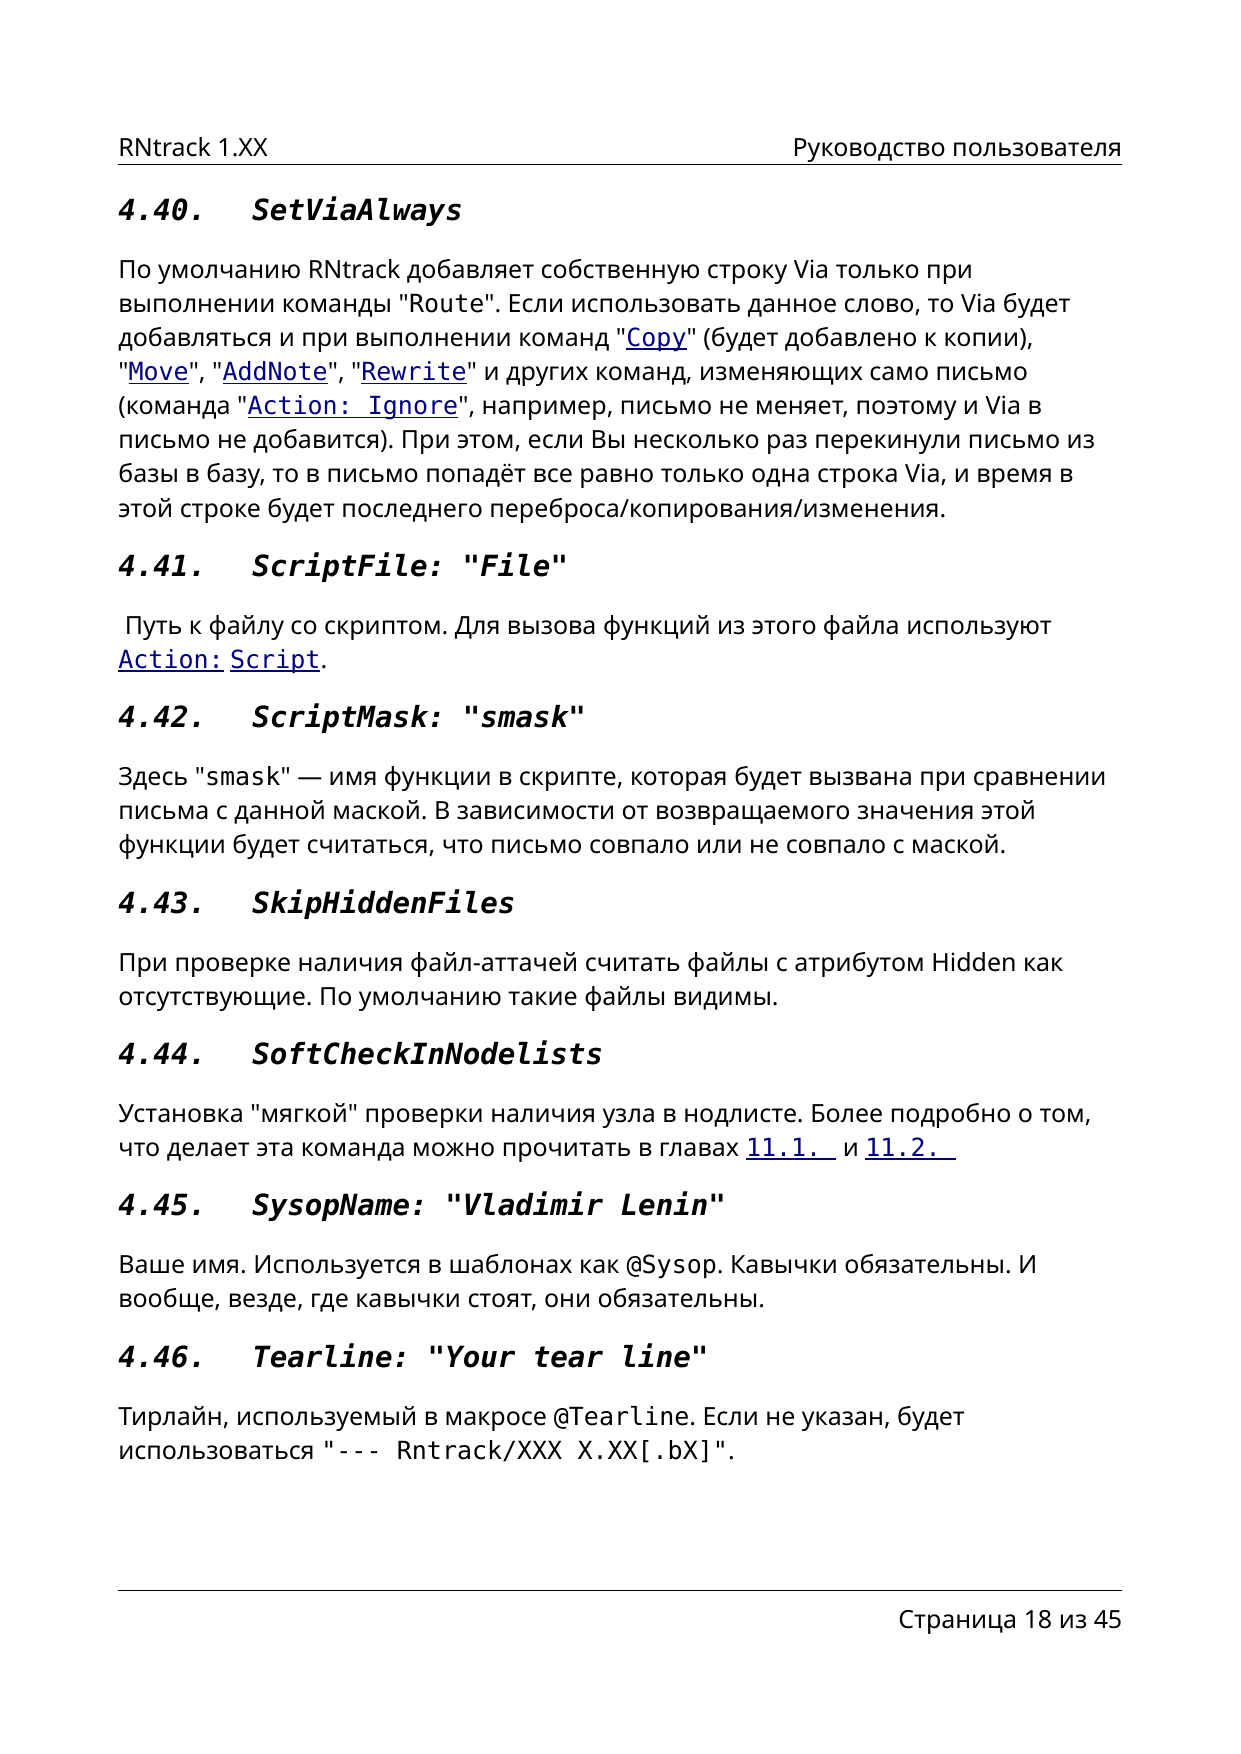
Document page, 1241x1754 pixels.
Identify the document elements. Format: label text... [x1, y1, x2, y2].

text Тирлайн, используемый в макросе @Tearline. Если не указан, будет использоваться "--- Rntrack/XXX X.XX[.bX]". [118, 1398, 1122, 1466]
subtitle Tearline: "Your tear line" [118, 1340, 1122, 1374]
subtitle SoftCheckInNodelists [118, 1037, 1122, 1071]
text При проверке наличия файл-аттачей считать файлы с атрибутом Hidden как отсутствующие. По умолчанию такие файлы видимы. [118, 944, 1122, 1012]
subtitle SkipHiddenFiles [118, 886, 1122, 920]
text Установка "мягкой" проверки наличия узла в нодлисте. Более подробно о том, что делает эта команда можно прочитать в главах 11.1. и 11.2. [118, 1096, 1122, 1164]
subtitle SysopName: "Vladimir Lenin" [118, 1189, 1122, 1223]
subtitle ScriptFile: "File" [118, 549, 1122, 583]
subtitle ScriptMask: "smask" [118, 701, 1122, 734]
text Здесь "smask" — имя функции в скрипте, которая будет вызвана при сравнении письма с данной маской. В зависимости от возвращаемого значения этой функции будет считаться, что письмо совпало или не совпало с маской. [118, 759, 1122, 861]
text Путь к файлу со скриптом. Для вызова функций из этого файла используют Action: Script. [118, 607, 1122, 676]
subtitle SetViaAlways [118, 193, 1122, 227]
text Ваше имя. Используется в шаблонах как @Sysop. Кавычки обязательны. И вообще, везде, где кавычки стоят, они обязательны. [118, 1247, 1122, 1315]
text По умолчанию RNtrack добавляет собственную строку Via только при выполнении команды "Route". Если использовать данное слово, то Via будет добавляться и при выполнении команд "Copy" (будет добавлено к копии), "Move", "AddNote", "Rewrite" и других команд, изменяющих само письмо (команда "Action: Ignore", например, письмо не меняет, поэтому и Via в письмо не добавится). При этом, если Вы несколько раз перекинули письмо из базы в базу, то в письмо попадёт все равно только одна строка Via, и время в этой строке будет последнего переброса/копирования/изменения. [118, 252, 1122, 524]
